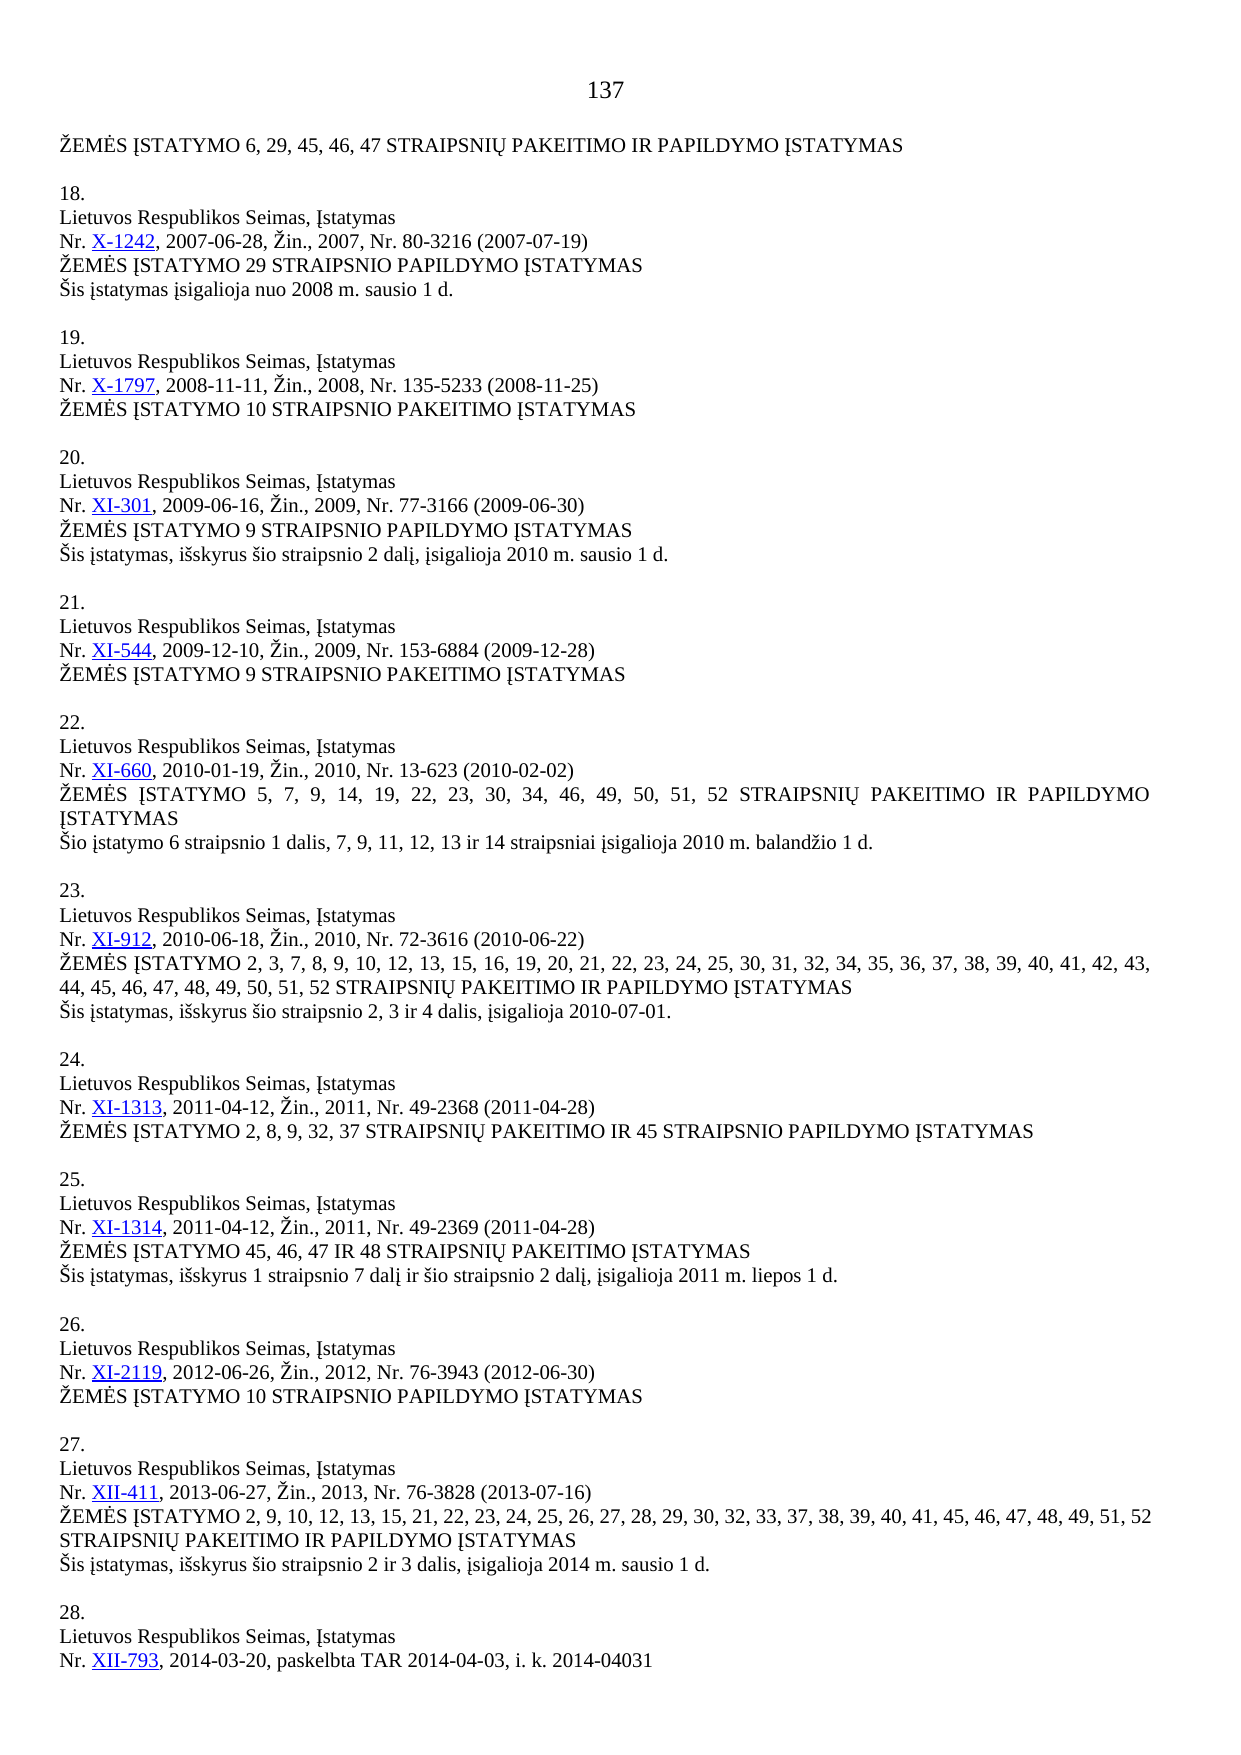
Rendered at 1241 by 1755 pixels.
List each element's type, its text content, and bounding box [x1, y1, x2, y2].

text Nr. XII-793, 2014-03-20, paskelbta TAR 2014-04-03, i. k. 2014-04031 [59, 1648, 1152, 1672]
text Šis įstatymas, išskyrus šio straipsnio 2 ir 3 dalis, įsigalioja 2014 m. sausio 1 d. [59, 1552, 1152, 1576]
text Nr. XI-1313, 2011-04-12, Žin., 2011, Nr. 49-2368 (2011-04-28) [59, 1095, 1152, 1119]
text Šis įstatymas, išskyrus 1 straipsnio 7 dalį ir šio straipsnio 2 dalį, įsigalioja 2011 m. liepos 1 d. [59, 1263, 1152, 1287]
text Lietuvos Respublikos Seimas, Įstatymas [59, 349, 1152, 373]
text Šis įstatymas, išskyrus šio straipsnio 2, 3 ir 4 dalis, įsigalioja 2010-07-01. [59, 999, 1152, 1023]
text Šis įstatymas, išskyrus šio straipsnio 2 dalį, įsigalioja 2010 m. sausio 1 d. [59, 542, 1152, 566]
text 28. [59, 1600, 1152, 1624]
text Šis įstatymas įsigalioja nuo 2008 m. sausio 1 d. [59, 277, 1152, 301]
text ŽEMĖS ĮSTATYMO 9 STRAIPSNIO PAKEITIMO ĮSTATYMAS [59, 662, 1152, 686]
text Lietuvos Respublikos Seimas, Įstatymas [59, 1071, 1152, 1095]
text Šio įstatymo 6 straipsnio 1 dalis, 7, 9, 11, 12, 13 ir 14 straipsniai įsigalioja 2010 m. balandžio 1 d. [59, 830, 1152, 854]
text Lietuvos Respublikos Seimas, Įstatymas [59, 614, 1152, 638]
text 20. [59, 445, 1152, 469]
text 22. [59, 710, 1152, 734]
text ŽEMĖS ĮSTATYMO 10 STRAIPSNIO PAKEITIMO ĮSTATYMAS [59, 397, 1152, 421]
text ŽEMĖS ĮSTATYMO 29 STRAIPSNIO PAPILDYMO ĮSTATYMAS [59, 253, 1152, 277]
text ŽEMĖS ĮSTATYMO 6, 29, 45, 46, 47 STRAIPSNIŲ PAKEITIMO IR PAPILDYMO ĮSTATYMAS [59, 132, 1152, 157]
text Nr. XI-301, 2009-06-16, Žin., 2009, Nr. 77-3166 (2009-06-30) [59, 493, 1152, 517]
text Nr. X-1797, 2008-11-11, Žin., 2008, Nr. 135-5233 (2008-11-25) [59, 373, 1152, 397]
text ŽEMĖS ĮSTATYMO 2, 9, 10, 12, 13, 15, 21, 22, 23, 24, 25, 26, 27, 28, 29, 30, 32, 33, 37, 38, 39, 40, 41, 45, 46, 47, 48, 49, 51, 52 STRAIPSNIŲ PAKEITIMO IR PAPILDYMO ĮSTATYMAS [59, 1504, 1152, 1552]
text Lietuvos Respublikos Seimas, Įstatymas [59, 734, 1152, 758]
text 19. [59, 325, 1152, 349]
text ŽEMĖS ĮSTATYMO 10 STRAIPSNIO PAPILDYMO ĮSTATYMAS [59, 1384, 1152, 1408]
text 27. [59, 1432, 1152, 1456]
text ŽEMĖS ĮSTATYMO 45, 46, 47 IR 48 STRAIPSNIŲ PAKEITIMO ĮSTATYMAS [59, 1239, 1152, 1263]
text Nr. XI-660, 2010-01-19, Žin., 2010, Nr. 13-623 (2010-02-02) [59, 758, 1152, 782]
text Lietuvos Respublikos Seimas, Įstatymas [59, 1456, 1152, 1480]
text Lietuvos Respublikos Seimas, Įstatymas [59, 469, 1152, 493]
text 26. [59, 1312, 1152, 1336]
text ŽEMĖS ĮSTATYMO 9 STRAIPSNIO PAPILDYMO ĮSTATYMAS [59, 517, 1152, 542]
text ŽEMĖS ĮSTATYMO 2, 8, 9, 32, 37 STRAIPSNIŲ PAKEITIMO IR 45 STRAIPSNIO PAPILDYMO ĮSTATYMAS [59, 1119, 1152, 1143]
text Lietuvos Respublikos Seimas, Įstatymas [59, 1624, 1152, 1648]
text 18. [59, 181, 1152, 205]
text Nr. XI-544, 2009-12-10, Žin., 2009, Nr. 153-6884 (2009-12-28) [59, 638, 1152, 662]
text Lietuvos Respublikos Seimas, Įstatymas [59, 902, 1152, 927]
text 21. [59, 590, 1152, 614]
text 25. [59, 1167, 1152, 1191]
text Lietuvos Respublikos Seimas, Įstatymas [59, 1191, 1152, 1215]
text 24. [59, 1047, 1152, 1071]
text Nr. XII-411, 2013-06-27, Žin., 2013, Nr. 76-3828 (2013-07-16) [59, 1480, 1152, 1504]
text ŽEMĖS ĮSTATYMO 5, 7, 9, 14, 19, 22, 23, 30, 34, 46, 49, 50, 51, 52 STRAIPSNIŲ PAKEITIMO IR PAPILDYMO ĮSTATYMAS [59, 782, 1152, 830]
text Nr. XI-912, 2010-06-18, Žin., 2010, Nr. 72-3616 (2010-06-22) [59, 927, 1152, 951]
text Lietuvos Respublikos Seimas, Įstatymas [59, 1336, 1152, 1360]
text Nr. XI-1314, 2011-04-12, Žin., 2011, Nr. 49-2369 (2011-04-28) [59, 1215, 1152, 1239]
text ŽEMĖS ĮSTATYMO 2, 3, 7, 8, 9, 10, 12, 13, 15, 16, 19, 20, 21, 22, 23, 24, 25, 30, 31, 32, 34, 35, 36, 37, 38, 39, 40, 41, 42, 43, 44, 45, 46, 47, 48, 49, 50, 51, 52 STRAIPSNIŲ PAKEITIMO IR PAPILDYMO ĮSTATYMAS [59, 951, 1152, 999]
text Lietuvos Respublikos Seimas, Įstatymas [59, 205, 1152, 229]
text 23. [59, 878, 1152, 902]
text Nr. XI-2119, 2012-06-26, Žin., 2012, Nr. 76-3943 (2012-06-30) [59, 1360, 1152, 1384]
text Nr. X-1242, 2007-06-28, Žin., 2007, Nr. 80-3216 (2007-07-19) [59, 229, 1152, 253]
